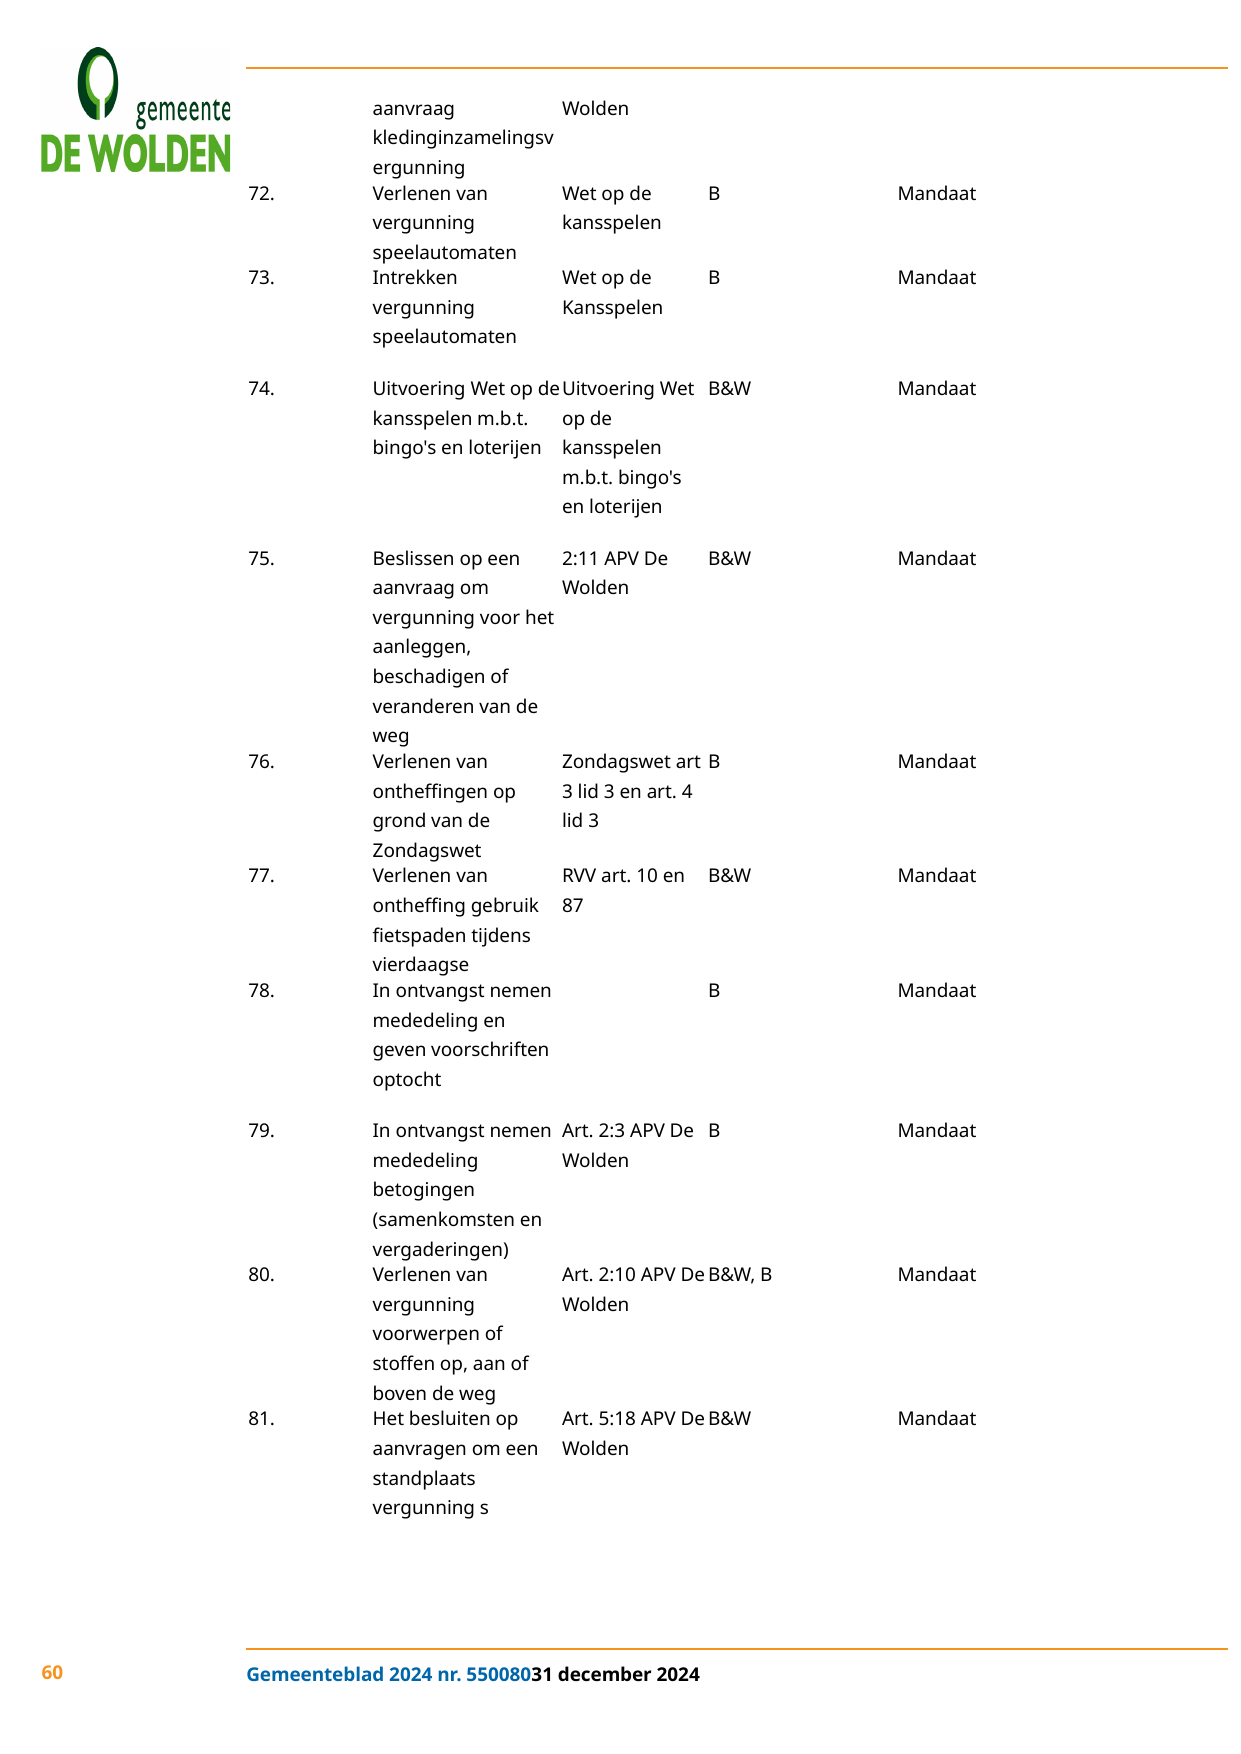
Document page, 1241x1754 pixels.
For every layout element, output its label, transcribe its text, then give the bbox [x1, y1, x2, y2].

table_cell Mandaat [897, 977, 1027, 1092]
table_cell Art. 2:3 APV De Wolden [562, 1118, 708, 1261]
table_cell B&W, B [708, 1261, 897, 1406]
table_cell [1027, 1406, 1152, 1520]
table_cell [1027, 863, 1152, 977]
table_cell [1027, 265, 1152, 349]
table_cell 73. [248, 265, 372, 349]
table_cell Zondagswet art 3 lid 3 en art. 4 lid 3 [562, 748, 708, 863]
table_cell [373, 519, 562, 545]
table_cell Mandaat [897, 545, 1027, 748]
table_cell 80. [248, 1261, 372, 1406]
table_cell Mandaat [897, 1118, 1027, 1261]
table_cell B [708, 1118, 897, 1261]
table_cell Mandaat [897, 748, 1027, 863]
table_cell Intrekken vergunning speelautomaten [373, 265, 562, 349]
table_cell [248, 95, 372, 180]
table_cell B [708, 180, 897, 264]
table_cell [708, 350, 897, 375]
table_cell 72. [248, 180, 372, 264]
table_cell [1027, 95, 1152, 180]
table_cell Beslissen op een aanvraag om vergunning voor het aanleggen, beschadigen of veranderen van de weg [373, 545, 562, 748]
table_cell Verlenen van ontheffing gebruik fietspaden tijdens vierdaagse [373, 863, 562, 977]
table_cell Mandaat [897, 265, 1027, 349]
table_cell Art. 5:18 APV De Wolden [562, 1406, 708, 1520]
table_cell [1027, 180, 1152, 264]
table_cell [1027, 1092, 1152, 1117]
table_cell [373, 1092, 562, 1117]
table_cell [562, 977, 708, 1092]
table_cell aanvraag kledinginzamelingsvergunning [373, 95, 562, 180]
table_cell B [708, 748, 897, 863]
table_cell 75. [248, 545, 372, 748]
table_cell [708, 519, 897, 545]
table_cell [897, 95, 1027, 180]
table_cell [1027, 977, 1152, 1092]
table_cell [897, 350, 1027, 375]
table_cell B&W [708, 545, 897, 748]
table_cell [248, 1092, 372, 1117]
table_cell Verlenen van vergunning speelautomaten [373, 180, 562, 264]
table_cell [1027, 1261, 1152, 1406]
table_cell Wet op de kansspelen [562, 180, 708, 264]
table_cell Mandaat [897, 375, 1027, 519]
table_cell [708, 1092, 897, 1117]
table_cell [373, 350, 562, 375]
table_cell [1027, 519, 1152, 545]
table_cell [897, 1092, 1027, 1117]
table_cell [1027, 545, 1152, 748]
table_cell [248, 350, 372, 375]
table_cell Mandaat [897, 180, 1027, 264]
table_cell Verlenen van vergunning voorwerpen of stoffen op, aan of boven de weg [373, 1261, 562, 1406]
table_cell 74. [248, 375, 372, 519]
table_cell B&W [708, 1406, 897, 1520]
table_cell [1027, 748, 1152, 863]
table_cell 81. [248, 1406, 372, 1520]
table_cell B&W [708, 863, 897, 977]
table_cell 79. [248, 1118, 372, 1261]
table_cell 2:11 APV De Wolden [562, 545, 708, 748]
table_cell Uitvoering Wet op de kansspelen m.b.t. bingo's en loterijen [562, 375, 708, 519]
table_cell Mandaat [897, 863, 1027, 977]
table_cell Het besluiten op aanvragen om een standplaats vergunning s [373, 1406, 562, 1520]
table_cell Uitvoering Wet op de kansspelen m.b.t. bingo's en loterijen [373, 375, 562, 519]
table_cell [1027, 375, 1152, 519]
table_cell RVV art. 10 en 87 [562, 863, 708, 977]
table_cell [562, 519, 708, 545]
table_cell Wet op de Kansspelen [562, 265, 708, 349]
table_cell B [708, 265, 897, 349]
table_cell In ontvangst nemen mededeling en geven voorschriften optocht [373, 977, 562, 1092]
table_cell 77. [248, 863, 372, 977]
table_cell B&W [708, 375, 897, 519]
table_cell Mandaat [897, 1406, 1027, 1520]
picture [41, 47, 231, 172]
table_cell B [708, 977, 897, 1092]
table_cell [1027, 350, 1152, 375]
table_cell In ontvangst nemen mededeling betogingen (samenkomsten en vergaderingen) [373, 1118, 562, 1261]
table_cell 78. [248, 977, 372, 1092]
table_cell [708, 95, 897, 180]
table_cell [1027, 1118, 1152, 1261]
table_cell [562, 1092, 708, 1117]
table_cell Mandaat [897, 1261, 1027, 1406]
table_cell [897, 519, 1027, 545]
table_cell Art. 2:10 APV De Wolden [562, 1261, 708, 1406]
table_cell [248, 519, 372, 545]
table_cell 76. [248, 748, 372, 863]
table_cell Verlenen van ontheffingen op grond van de Zondagswet [373, 748, 562, 863]
table_cell [562, 350, 708, 375]
table_cell Wolden [562, 95, 708, 180]
